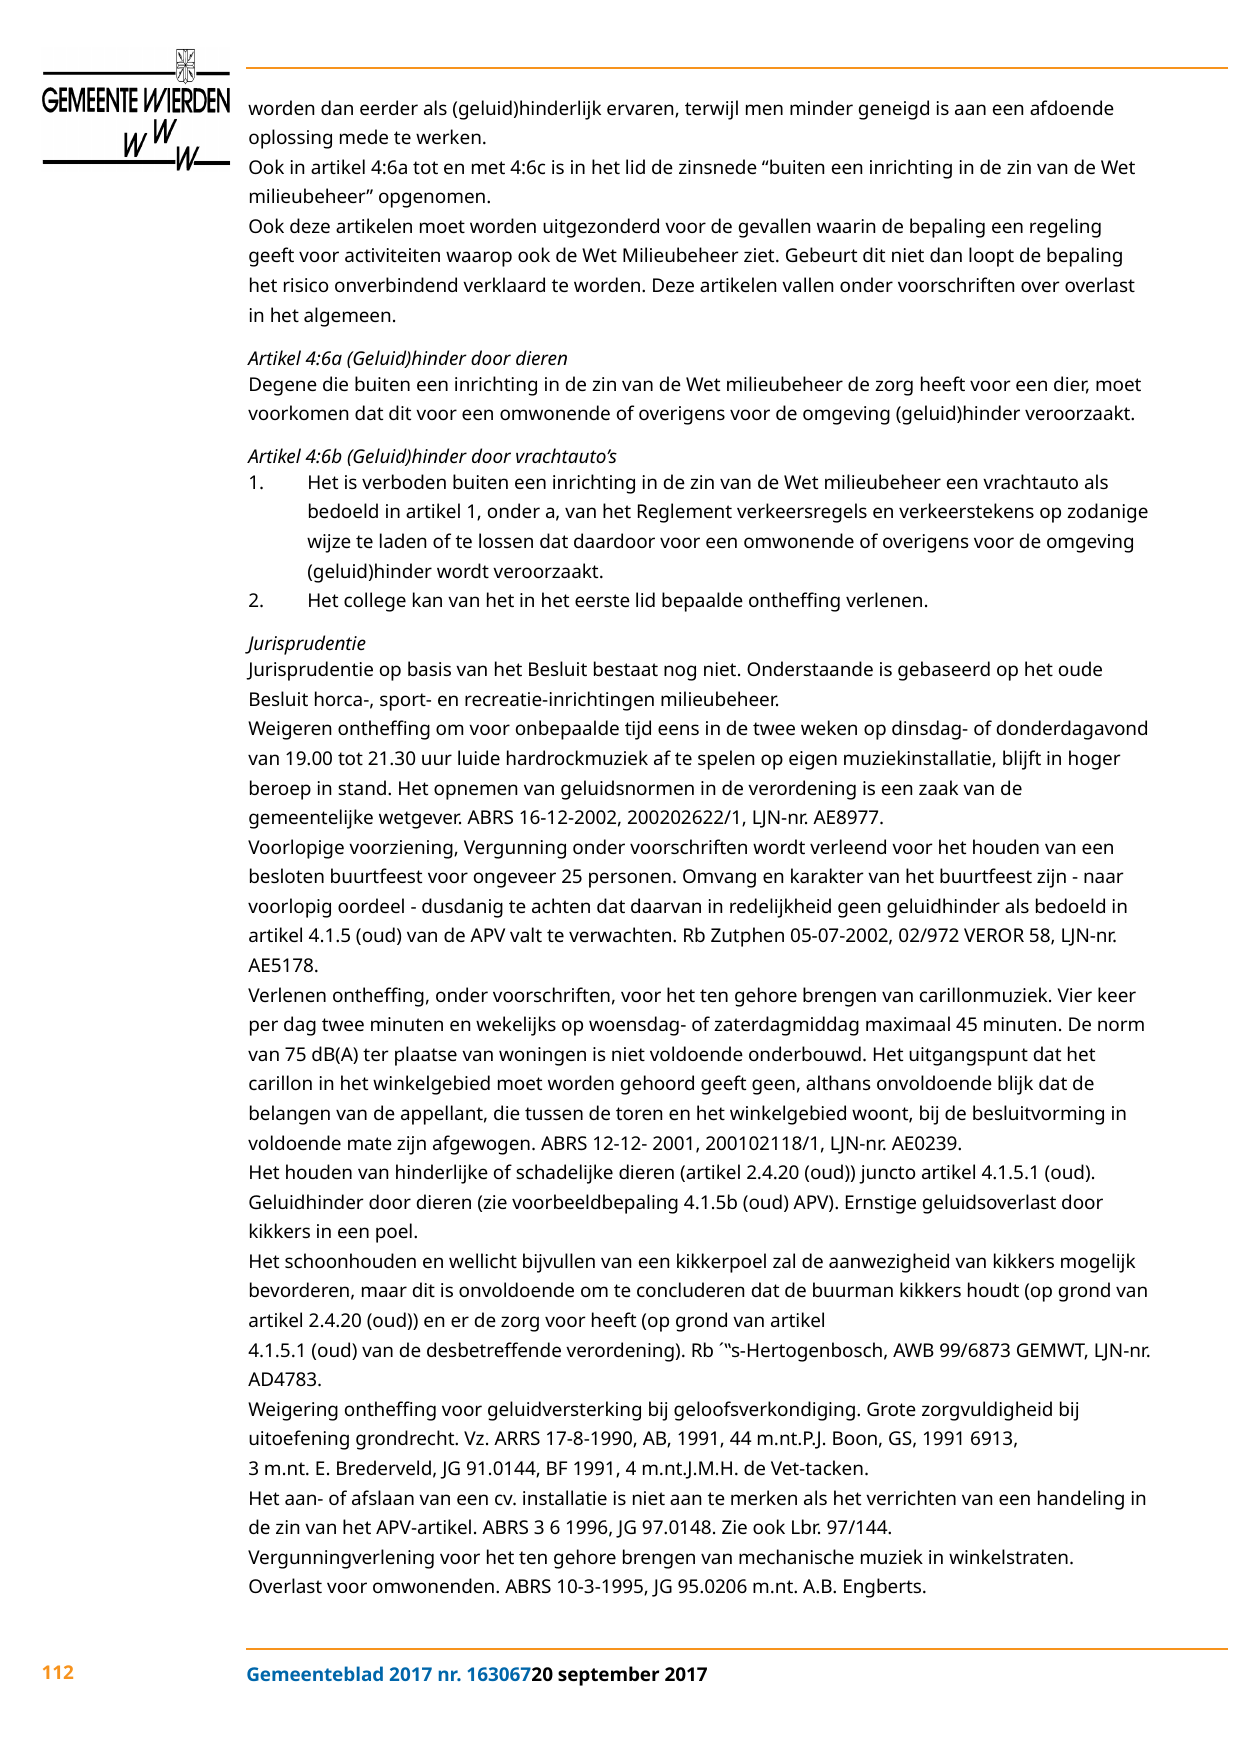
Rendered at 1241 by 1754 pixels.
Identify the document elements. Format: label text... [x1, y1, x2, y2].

text Weigeren ontheffing om voor onbepaalde tijd eens in de twee weken op dinsdag- of donderdagavond van 19.00 tot 21.30 uur luide hardrockmuziek af te spelen op eigen muziekinstallatie, blijft in hoger beroep in stand. Het opnemen van geluidsnormen in de verordening is een zaak van de gemeentelijke wetgever. ABRS 16-12-2002, 200202622/1, LJN-nr. AE8977. [248, 716, 1152, 830]
text 3 m.nt. E. Brederveld, JG 91.0144, BF 1991, 4 m.nt.J.M.H. de Vet-tacken. [248, 1455, 1152, 1481]
text Vergunningverlening voor het ten gehore brengen van mechanische muziek in winkelstraten. Overlast voor omwonenden. ABRS 10-3-1995, JG 95.0206 m.nt. A.B. Engberts. [248, 1544, 1152, 1599]
list Het college kan van het in het eerste lid bepaalde ontheffing verlenen. [248, 587, 1152, 613]
text Jurisprudentie op basis van het Besluit bestaat nog niet. Onderstaande is gebaseerd op het oude Besluit horca-, sport- en recreatie-inrichtingen milieubeheer. [248, 656, 1152, 712]
text Artikel 4:6a (Geluid)hinder door dieren [248, 345, 1152, 371]
text Weigering ontheffing voor geluidversterking bij geloofsverkondiging. Grote zorgvuldigheid bij uitoefening grondrecht. Vz. ARRS 17-8-1990, AB, 1991, 44 m.nt.P.J. Boon, GS, 1991 6913, [248, 1396, 1152, 1451]
text Het aan- of afslaan van een cv. installatie is niet aan te merken als het verrichten van een handeling in de zin van het APV-artikel. ABRS 3 6 1996, JG 97.0148. Zie ook Lbr. 97/144. [248, 1485, 1152, 1540]
text worden dan eerder als (geluid)hinderlijk ervaren, terwijl men minder geneigd is aan een afdoende oplossing mede te werken. [248, 95, 1152, 150]
text Degene die buiten een inrichting in de zin van de Wet milieubeheer de zorg heeft voor een dier, moet voorkomen dat dit voor een omwonende of overigens voor de omgeving (geluid)hinder veroorzaakt. [248, 371, 1152, 426]
picture [41, 47, 231, 172]
text Voorlopige voorziening, Vergunning onder voorschriften wordt verleend voor het houden van een besloten buurtfeest voor ongeveer 25 personen. Omvang en karakter van het buurtfeest zijn - naar voorlopig oordeel - dusdanig te achten dat daarvan in redelijkheid geen geluidhinder als bedoeld in artikel 4.1.5 (oud) van de APV valt te verwachten. Rb Zutphen 05-07-2002, 02/972 VEROR 58, LJN-nr. AE5178. [248, 834, 1152, 978]
text Verlenen ontheffing, onder voorschriften, voor het ten gehore brengen van carillonmuziek. Vier keer per dag twee minuten en wekelijks op woensdag- of zaterdagmiddag maximaal 45 minuten. De norm van 75 dB(A) ter plaatse van woningen is niet voldoende onderbouwd. Het uitgangspunt dat het carillon in het winkelgebied moet worden gehoord geeft geen, althans onvoldoende blijk dat de belangen van de appellant, die tussen de toren en het winkelgebied woont, bij de besluitvorming in voldoende mate zijn afgewogen. ABRS 12-12- 2001, 200102118/1, LJN-nr. AE0239. [248, 982, 1152, 1155]
text 4.1.5.1 (oud) van de desbetreffende verordening). Rb ´‟s-Hertogenbosch, AWB 99/6873 GEMWT, LJN-nr. AD4783. [248, 1337, 1152, 1392]
text Ook in artikel 4:6a tot en met 4:6c is in het lid de zinsnede “buiten een inrichting in de zin van de Wet milieubeheer” opgenomen. [248, 154, 1152, 209]
text Het schoonhouden en wellicht bijvullen van een kikkerpoel zal de aanwezigheid van kikkers mogelijk bevorderen, maar dit is onvoldoende om te concluderen dat de buurman kikkers houdt (op grond van artikel 2.4.20 (oud)) en er de zorg voor heeft (op grond van artikel [248, 1248, 1152, 1333]
list Het is verboden buiten een inrichting in de zin van de Wet milieubeheer een vrachtauto als bedoeld in artikel 1, onder a, van het Reglement verkeersregels en verkeerstekens op zodanige wijze te laden of te lossen dat daardoor voor een omwonende of overigens voor de omgeving (geluid)hinder wordt veroorzaakt. [248, 469, 1152, 584]
text Jurisprudentie [248, 631, 1152, 656]
text Het houden van hinderlijke of schadelijke dieren (artikel 2.4.20 (oud)) juncto artikel 4.1.5.1 (oud). Geluidhinder door dieren (zie voorbeeldbepaling 4.1.5b (oud) APV). Ernstige geluidsoverlast door kikkers in een poel. [248, 1159, 1152, 1244]
text Artikel 4:6b (Geluid)hinder door vrachtauto’s [248, 443, 1152, 469]
text Ook deze artikelen moet worden uitgezonderd voor de gevallen waarin de bepaling een regeling geeft voor activiteiten waarop ook de Wet Milieubeheer ziet. Gebeurt dit niet dan loopt de bepaling het risico onverbindend verklaard te worden. Deze artikelen vallen onder voorschriften over overlast in het algemeen. [248, 213, 1152, 328]
